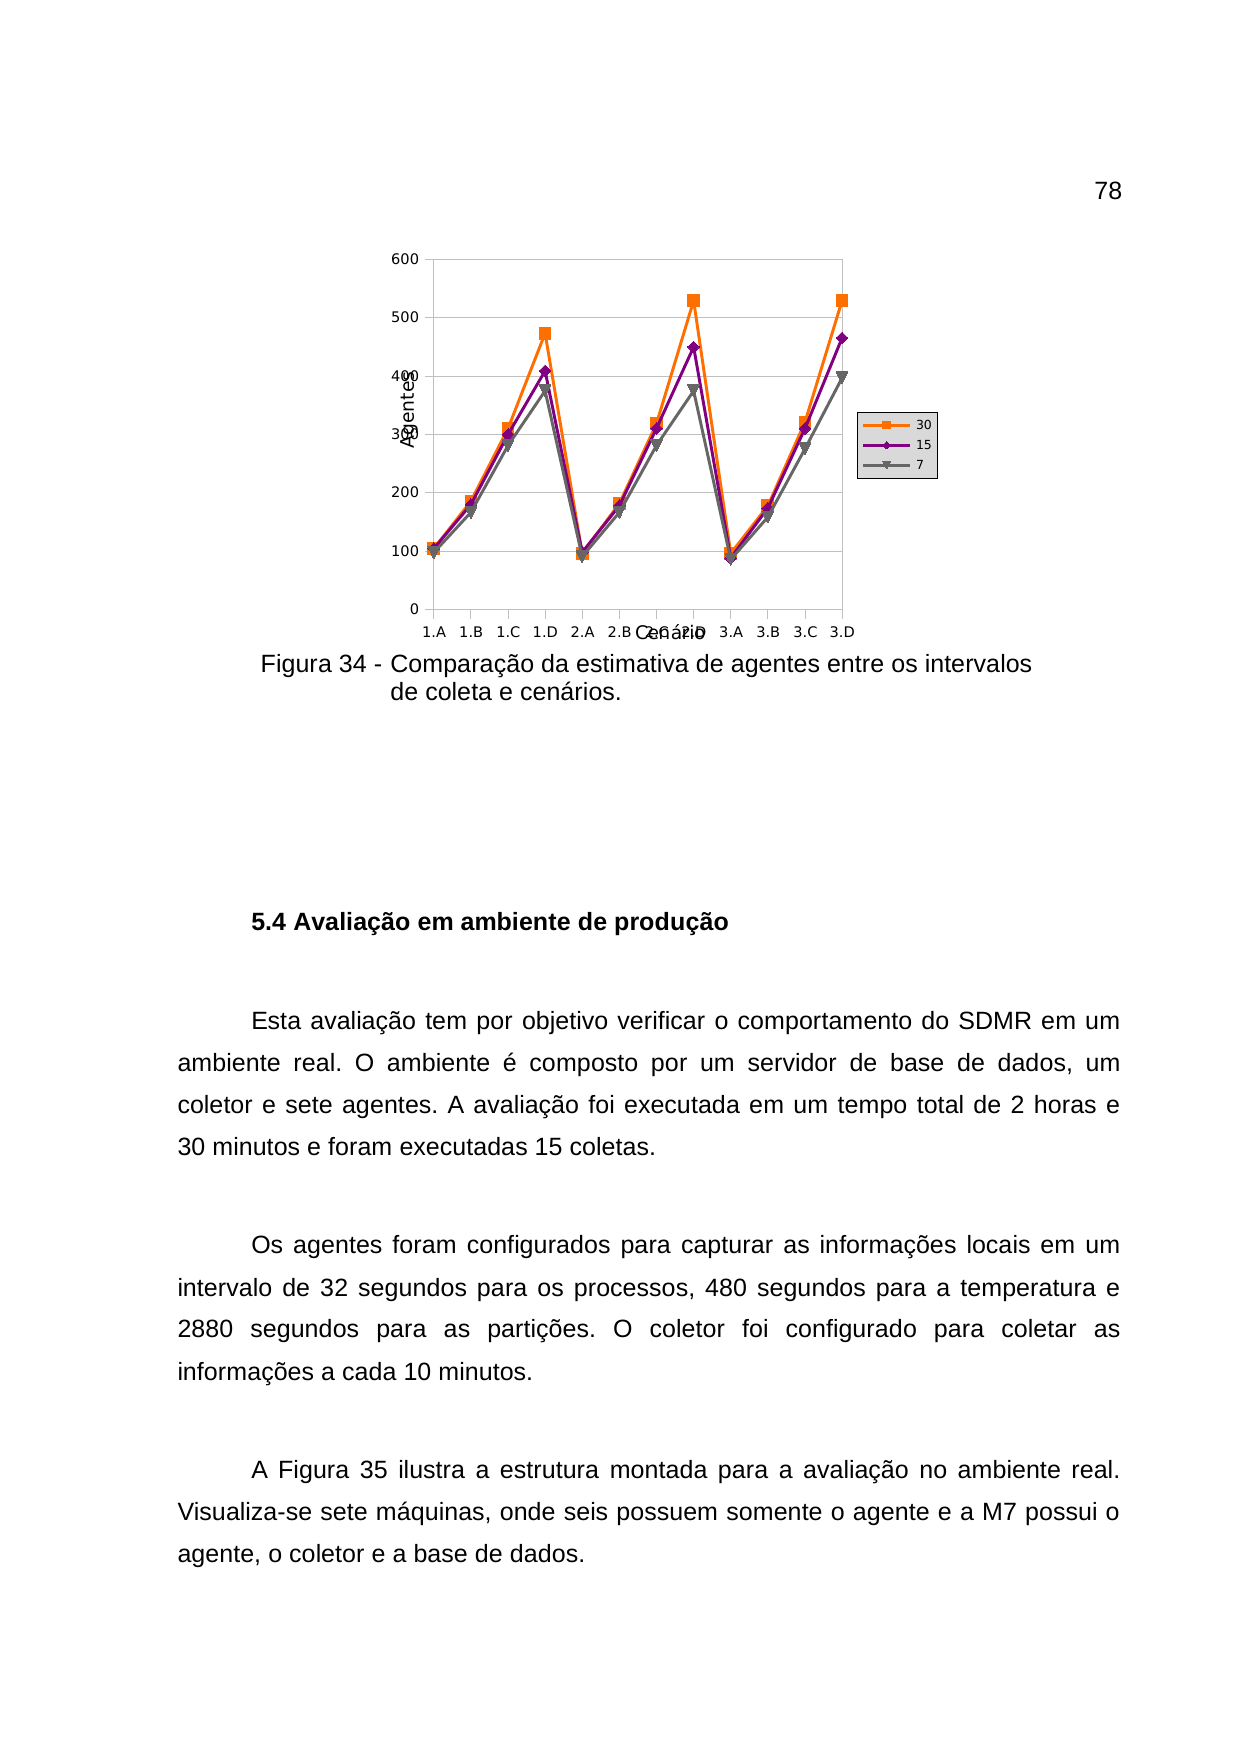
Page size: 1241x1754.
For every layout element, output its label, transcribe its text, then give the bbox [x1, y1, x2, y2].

text Os agentes foram configurados para capturar as informações locais em um intervalo de 32 segundos para os processos, 480 segundos para a temperatura e 2880 segundos para as partições. O coletor foi configurado para coletar as informações a cada 10 minutos. [177, 1231, 1122, 1385]
text Esta avaliação tem por objetivo verificar o comportamento do SDMR em um ambiente real. O ambiente é composto por um servidor de base de dados, um coletor e sete agentes. A avaliação foi executada em um tempo total de 2 horas e 30 minutos e foram executadas 15 coletas. [177, 1007, 1122, 1161]
text [260, 706, 1058, 732]
list Comparação da estimativa de agentes entre os intervalos de coleta e cenários. [260, 236, 1058, 706]
subtitle Avaliação em ambiente de produção [251, 908, 1122, 936]
text A Figura 35 ilustra a estrutura montada para a avaliação no ambiente real. Visualiza-se sete máquinas, onde seis possuem somente o agente e a M7 possui o agente, o coletor e a base de dados. [177, 1456, 1122, 1568]
